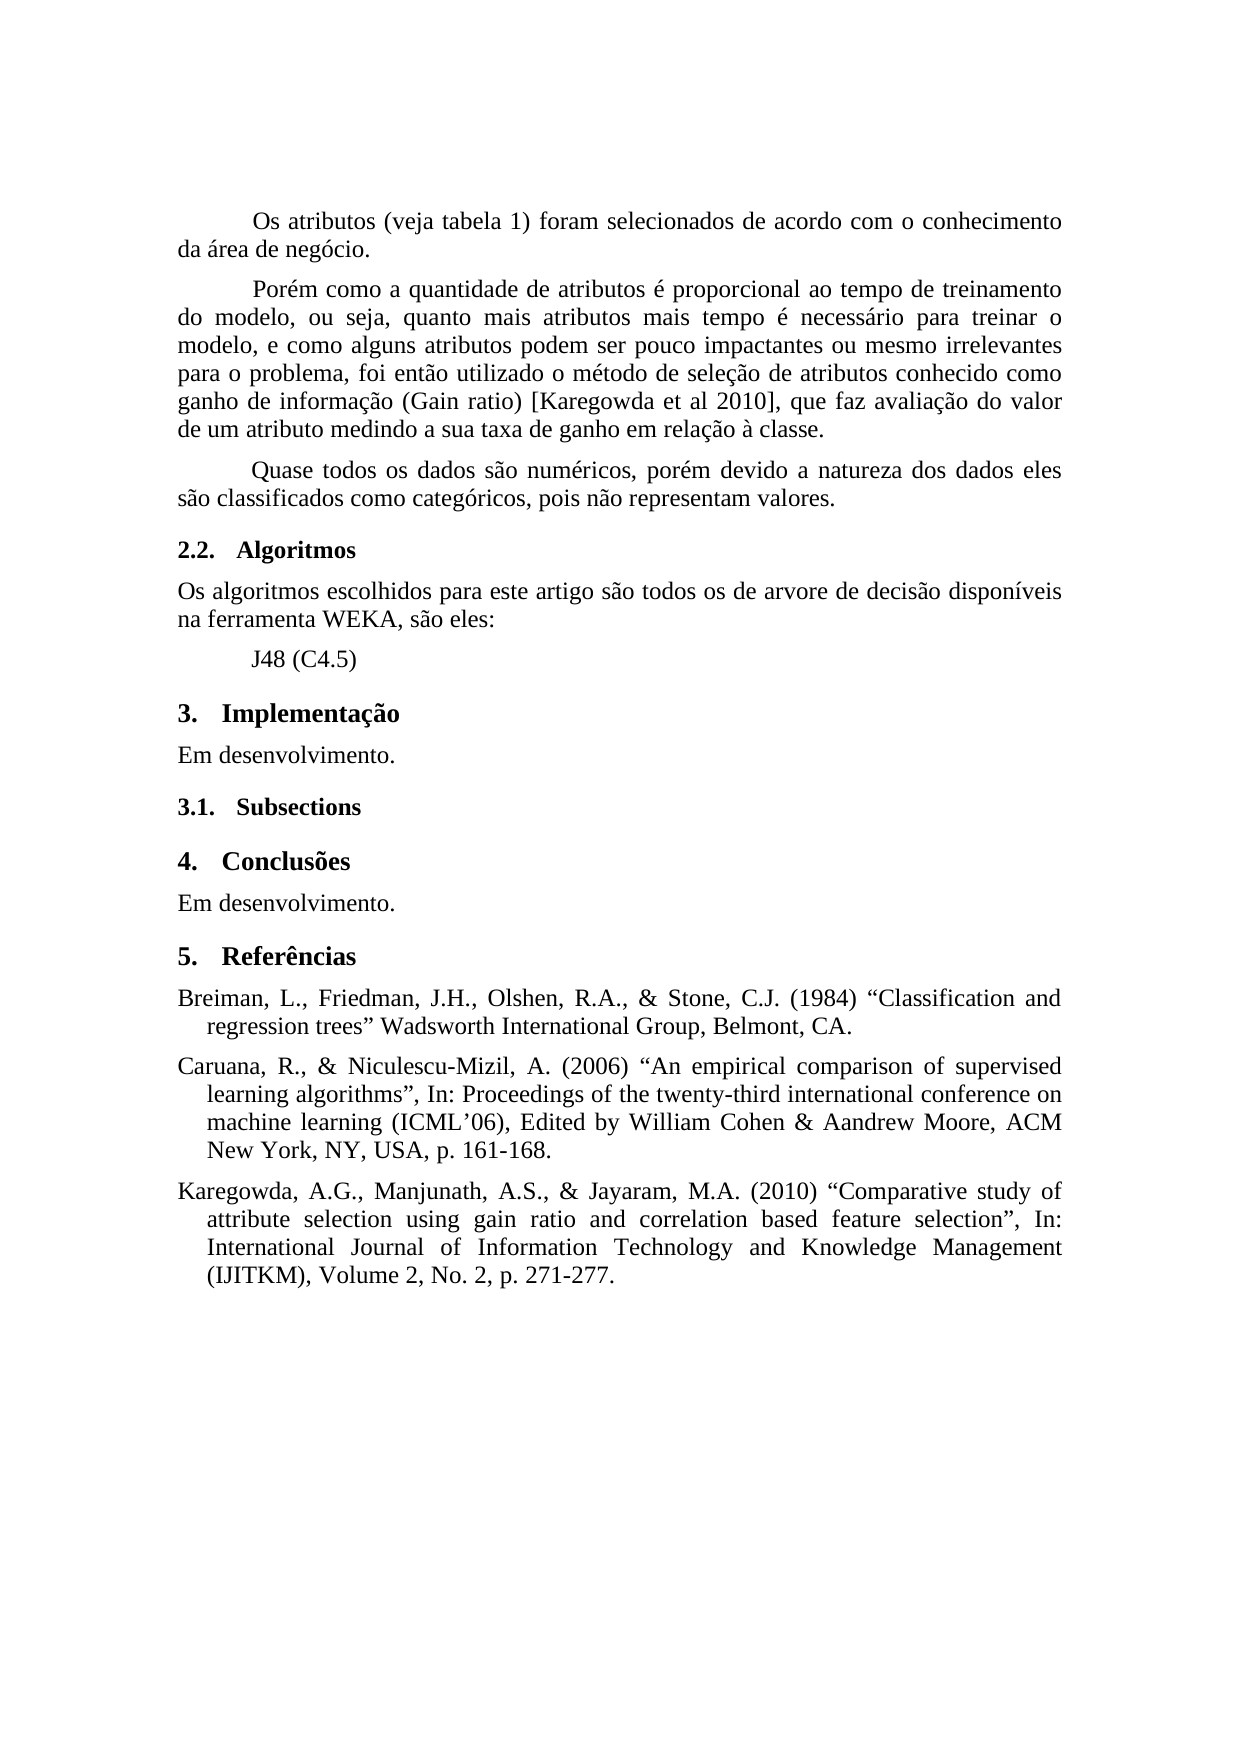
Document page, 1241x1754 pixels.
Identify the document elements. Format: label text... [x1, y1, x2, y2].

title Implementação [177, 698, 1063, 728]
text Os atributos (veja tabela 1) foram selecionados de acordo com o conhecimento da área de negócio. [177, 207, 1063, 263]
text Caruana, R., & Niculescu-Mizil, A. (2006) “An empirical comparison of supervised learning algorithms”, In: Proceedings of the twenty-third international conference on machine learning (ICML’06), Edited by William Cohen & Aandrew Moore, ACM New York, NY, USA, p. 161-168. [177, 1052, 1063, 1164]
text Breiman, L., Friedman, J.H., Olshen, R.A., & Stone, C.J. (1984) “Classification and regression trees” Wadsworth International Group, Belmont, CA. [177, 984, 1063, 1040]
text Em desenvolvimento. [177, 888, 1063, 917]
text Quase todos os dados são numéricos, porém devido a natureza dos dados eles são classificados como categóricos, pois não representam valores. [177, 456, 1063, 512]
title Referências [177, 941, 1063, 971]
text Em desenvolvimento. [177, 741, 1063, 768]
title Algoritmos [177, 536, 1063, 564]
text Os algoritmos escolhidos para este artigo são todos os de arvore de decisão disponíveis na ferramenta WEKA, são eles: [177, 577, 1063, 633]
text Karegowda, A.G., Manjunath, A.S., & Jayaram, M.A. (2010) “Comparative study of attribute selection using gain ratio and correlation based feature selection”, In: International Journal of Information Technology and Knowledge Management (IJITKM), Volume 2, No. 2, p. 271-277. [177, 1177, 1063, 1289]
title Subsections [177, 793, 1063, 821]
title Conclusões [177, 846, 1063, 876]
text J48 (C4.5) [177, 645, 1063, 673]
text Porém como a quantidade de atributos é proporcional ao tempo de treinamento do modelo, ou seja, quanto mais atributos mais tempo é necessário para treinar o modelo, e como alguns atributos podem ser pouco impactantes ou mesmo irrelevantes para o problema, foi então utilizado o método de seleção de atributos conhecido como ganho de informação (Gain ratio) [Karegowda et al 2010], que faz avaliação do valor de um atributo medindo a sua taxa de ganho em relação à classe. [177, 275, 1063, 443]
